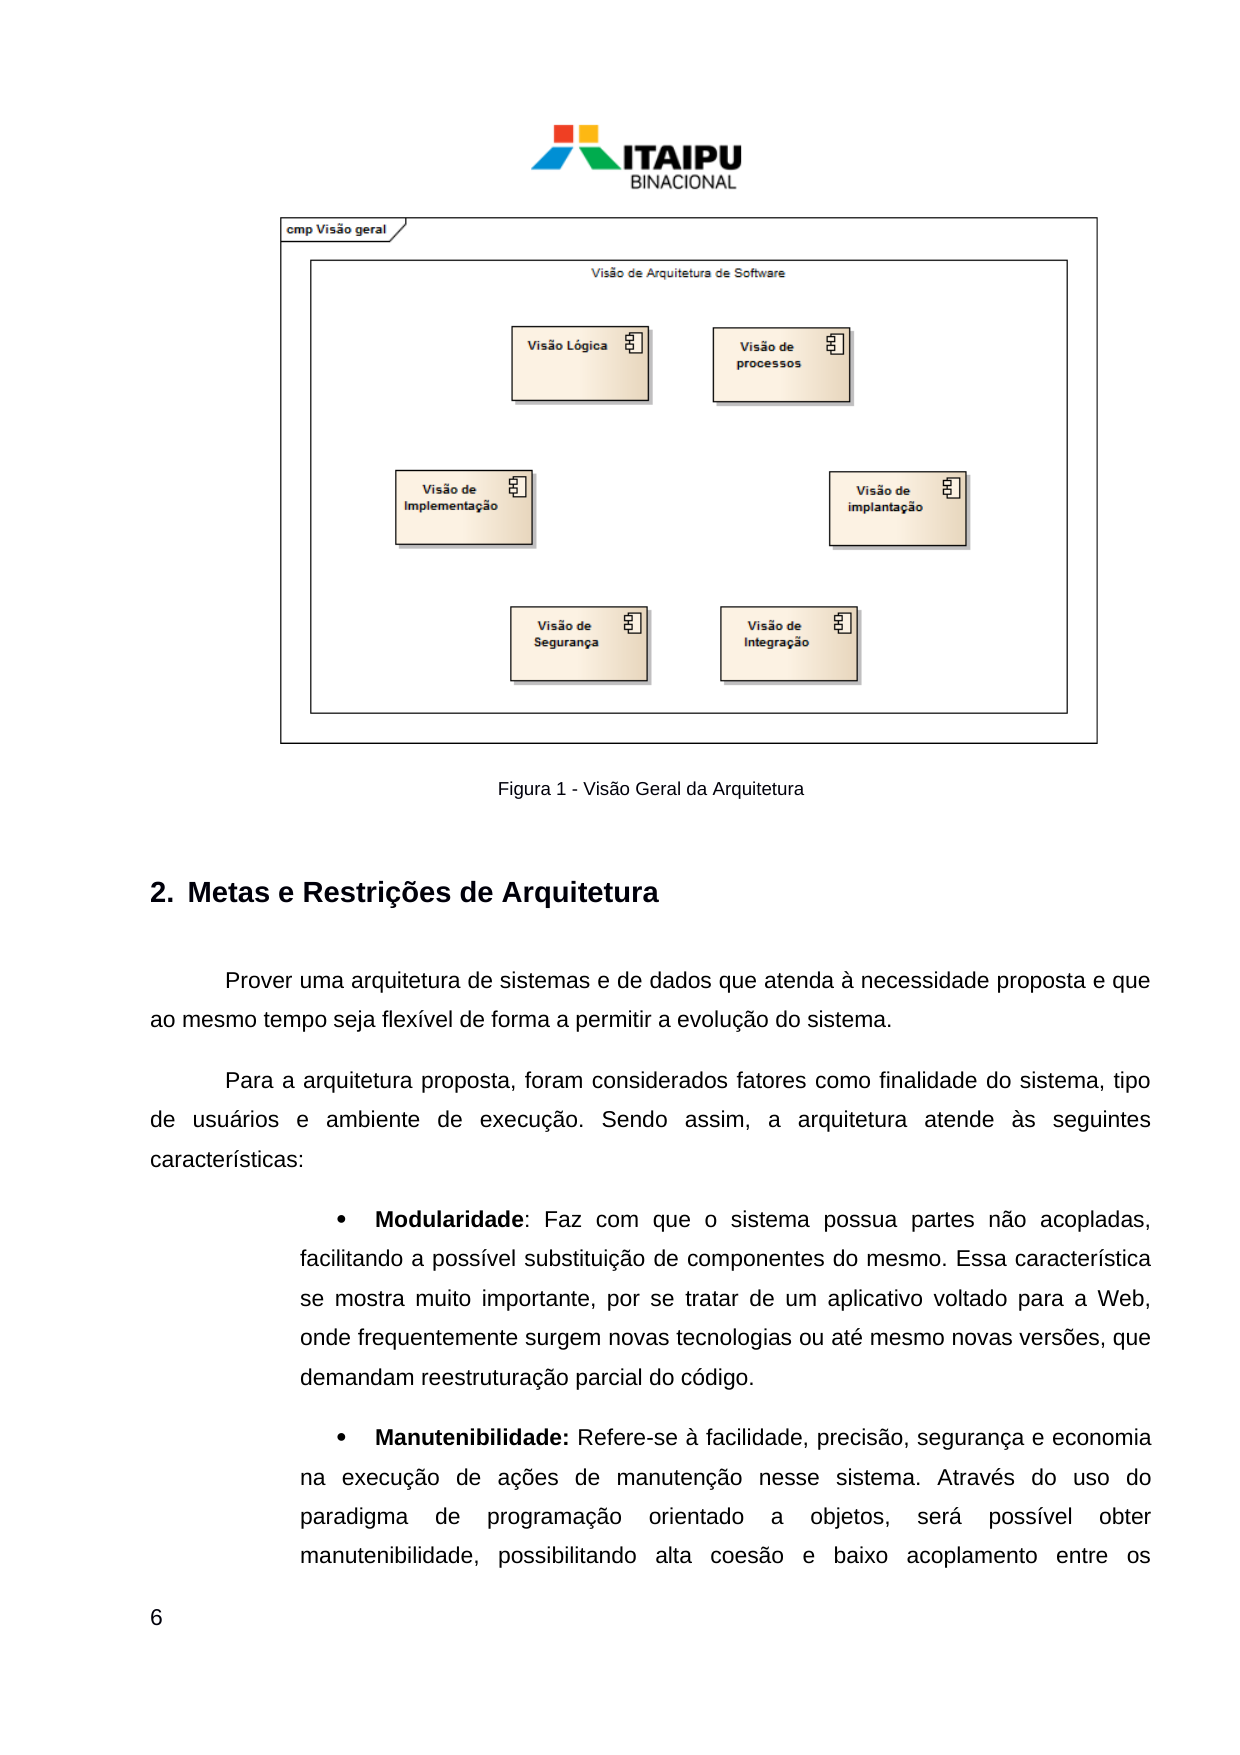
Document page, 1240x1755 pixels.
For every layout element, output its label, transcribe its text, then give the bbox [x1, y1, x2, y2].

list Metas e Restrições de Arquitetura [150, 875, 1152, 908]
text Prover uma arquitetura de sistemas e de dados que atenda à necessidade proposta e que ao mesmo tempo seja flexível de forma a permitir a evolução do sistema. [150, 967, 1152, 1033]
text Figura 1 - Visão Geral da Arquitetura [150, 777, 1152, 799]
text Para a arquitetura proposta, foram considerados fatores como finalidade do sistema, tipo de usuários e ambiente de execução. Sendo assim, a arquitetura atende às seguintes características: [150, 1067, 1152, 1172]
list Manutenibilidade: Refere-se à facilidade, precisão, segurança e economia na execução de ações de manutenção nesse sistema. Através do uso do paradigma de programação orientado a objetos, será possível obter manutenibilidade, possibilitando alta coesão e baixo acoplamento entre os [262, 1424, 1152, 1569]
list Modularidade: Faz com que o sistema possua partes não acopladas, facilitando a possível substituição de componentes do mesmo. Essa característica se mostra muito importante, por se tratar de um aplicativo voltado para a Web, onde frequentemente surgem novas tecnologias ou até mesmo novas versões, que demandam reestruturação parcial do código. [262, 1206, 1152, 1390]
